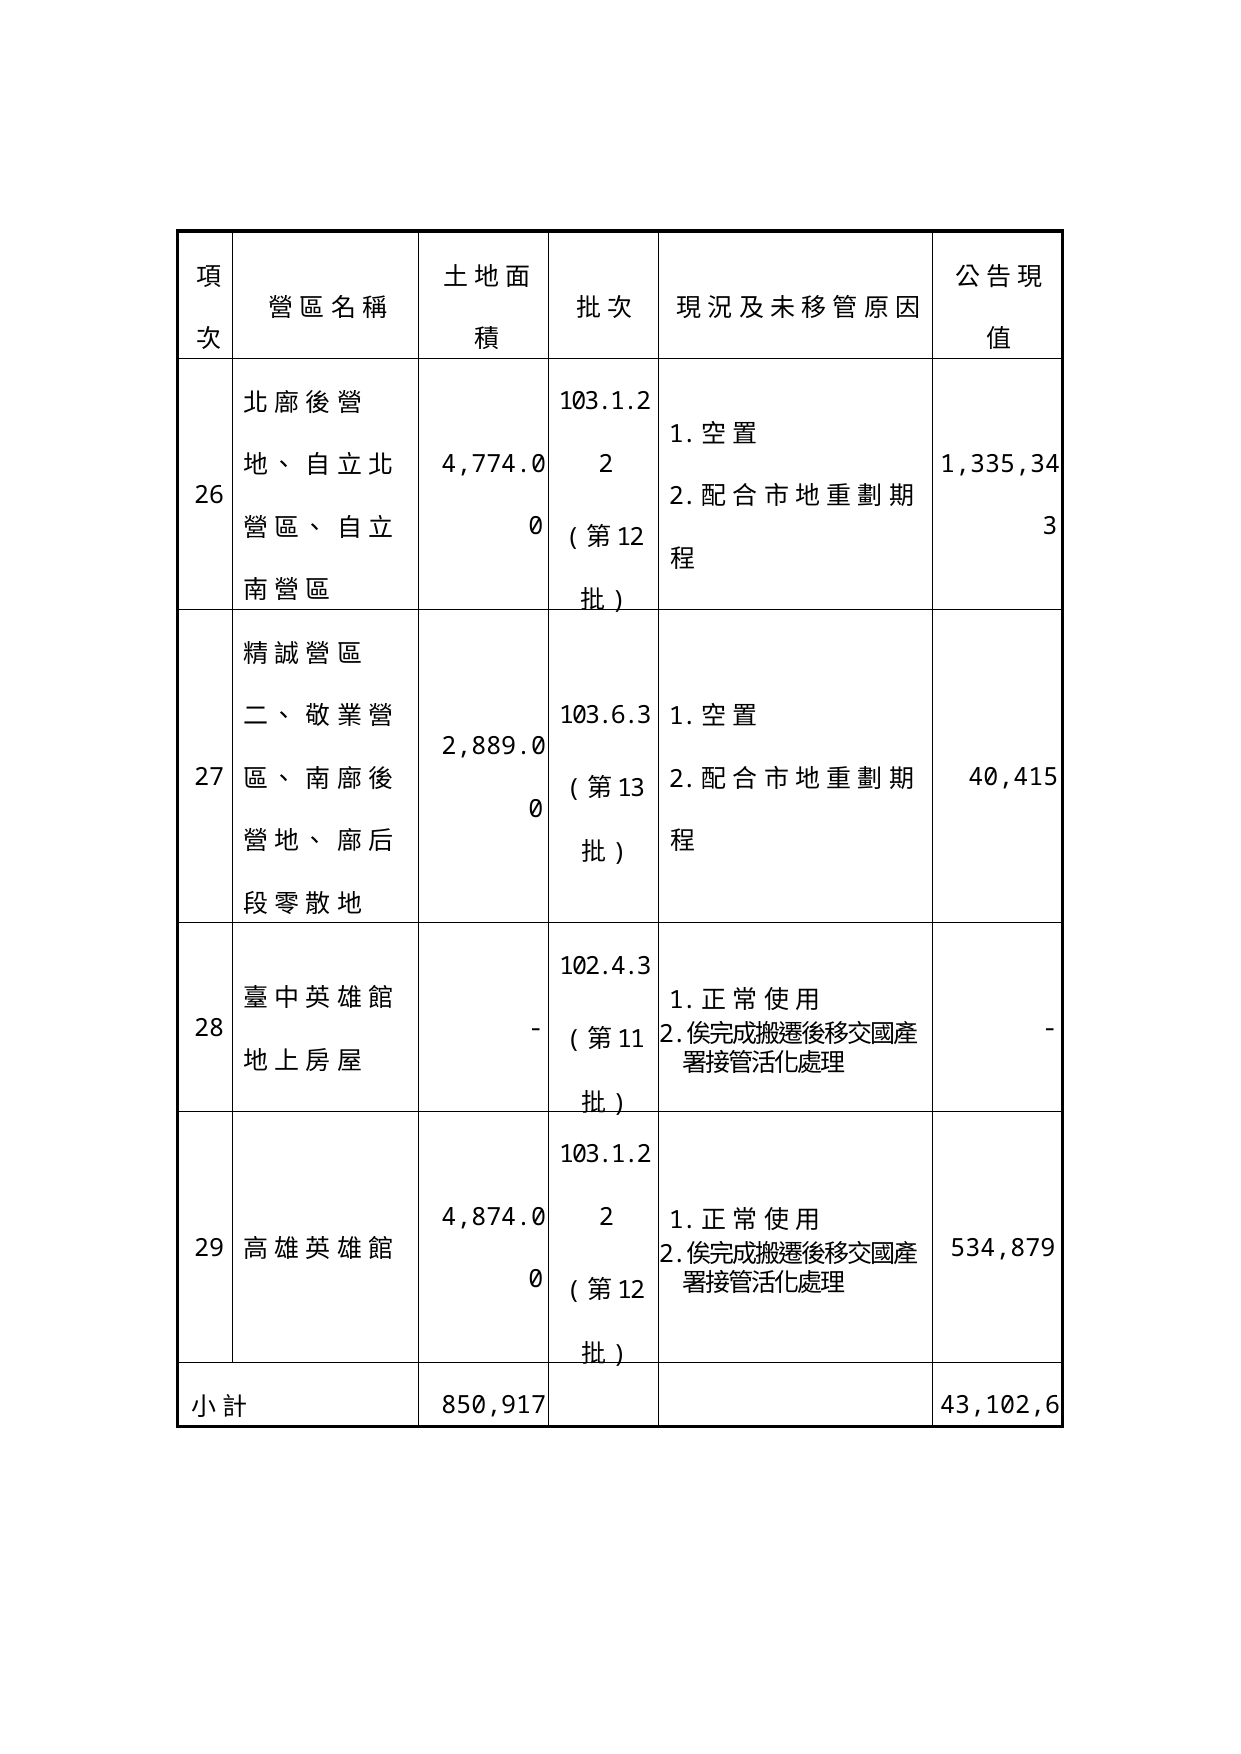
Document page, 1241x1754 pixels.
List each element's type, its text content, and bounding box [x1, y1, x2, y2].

table_header 現況及未移管原因 [659, 233, 932, 357]
table_cell 26 [179, 359, 232, 608]
table_cell 27 [179, 610, 232, 922]
table_cell 1,335,343 [933, 359, 1061, 608]
table_cell 534,879 [933, 1112, 1061, 1362]
table_cell 4,874.00 [419, 1112, 548, 1362]
table_cell 103.1.22 (第12批) [549, 359, 658, 608]
table_cell 精誠營區二、敬業營區、南廍後營地、廍后段零散地 [233, 610, 418, 922]
table_cell 1.正常使用 2.俟完成搬遷後移交國產署接管活化處理 [659, 923, 932, 1111]
table_cell 臺中英雄館地上房屋 [233, 923, 418, 1111]
table_cell [659, 1363, 932, 1425]
table_cell 102.4.3 (第11批) [549, 923, 658, 1111]
table_cell 103.1.22 (第12批) [549, 1112, 658, 1362]
table_cell 1.正常使用 2.俟完成搬遷後移交國產署接管活化處理 [659, 1112, 932, 1362]
table_cell - [933, 923, 1061, 1111]
table_cell 40,415 [933, 610, 1061, 922]
table_header 營區名稱 [233, 233, 418, 357]
table_cell 28 [179, 923, 232, 1111]
table_header 批次 [549, 233, 658, 357]
table_header 土地面積 [419, 233, 548, 357]
table_cell [549, 1363, 658, 1425]
table_cell 高雄英雄館 [233, 1112, 418, 1362]
table_cell 4,774.00 [419, 359, 548, 608]
table_cell 103.6.3 (第13批) [549, 610, 658, 922]
table_cell 1.空置 2.配合市地重劃期程 [659, 359, 932, 608]
table_cell - [419, 923, 548, 1111]
table_cell 北廍後營地、自立北營區、自立南營區 [233, 359, 418, 608]
table_cell 43,102,6 [933, 1363, 1061, 1425]
table_cell 1.空置 2.配合市地重劃期程 [659, 610, 932, 922]
table_cell 小計 [179, 1363, 418, 1425]
table_header 公告現值 [933, 233, 1061, 357]
table_cell 29 [179, 1112, 232, 1362]
table_header 項次 [179, 233, 232, 357]
table_cell 2,889.00 [419, 610, 548, 922]
table_cell 850,917 [419, 1363, 548, 1425]
